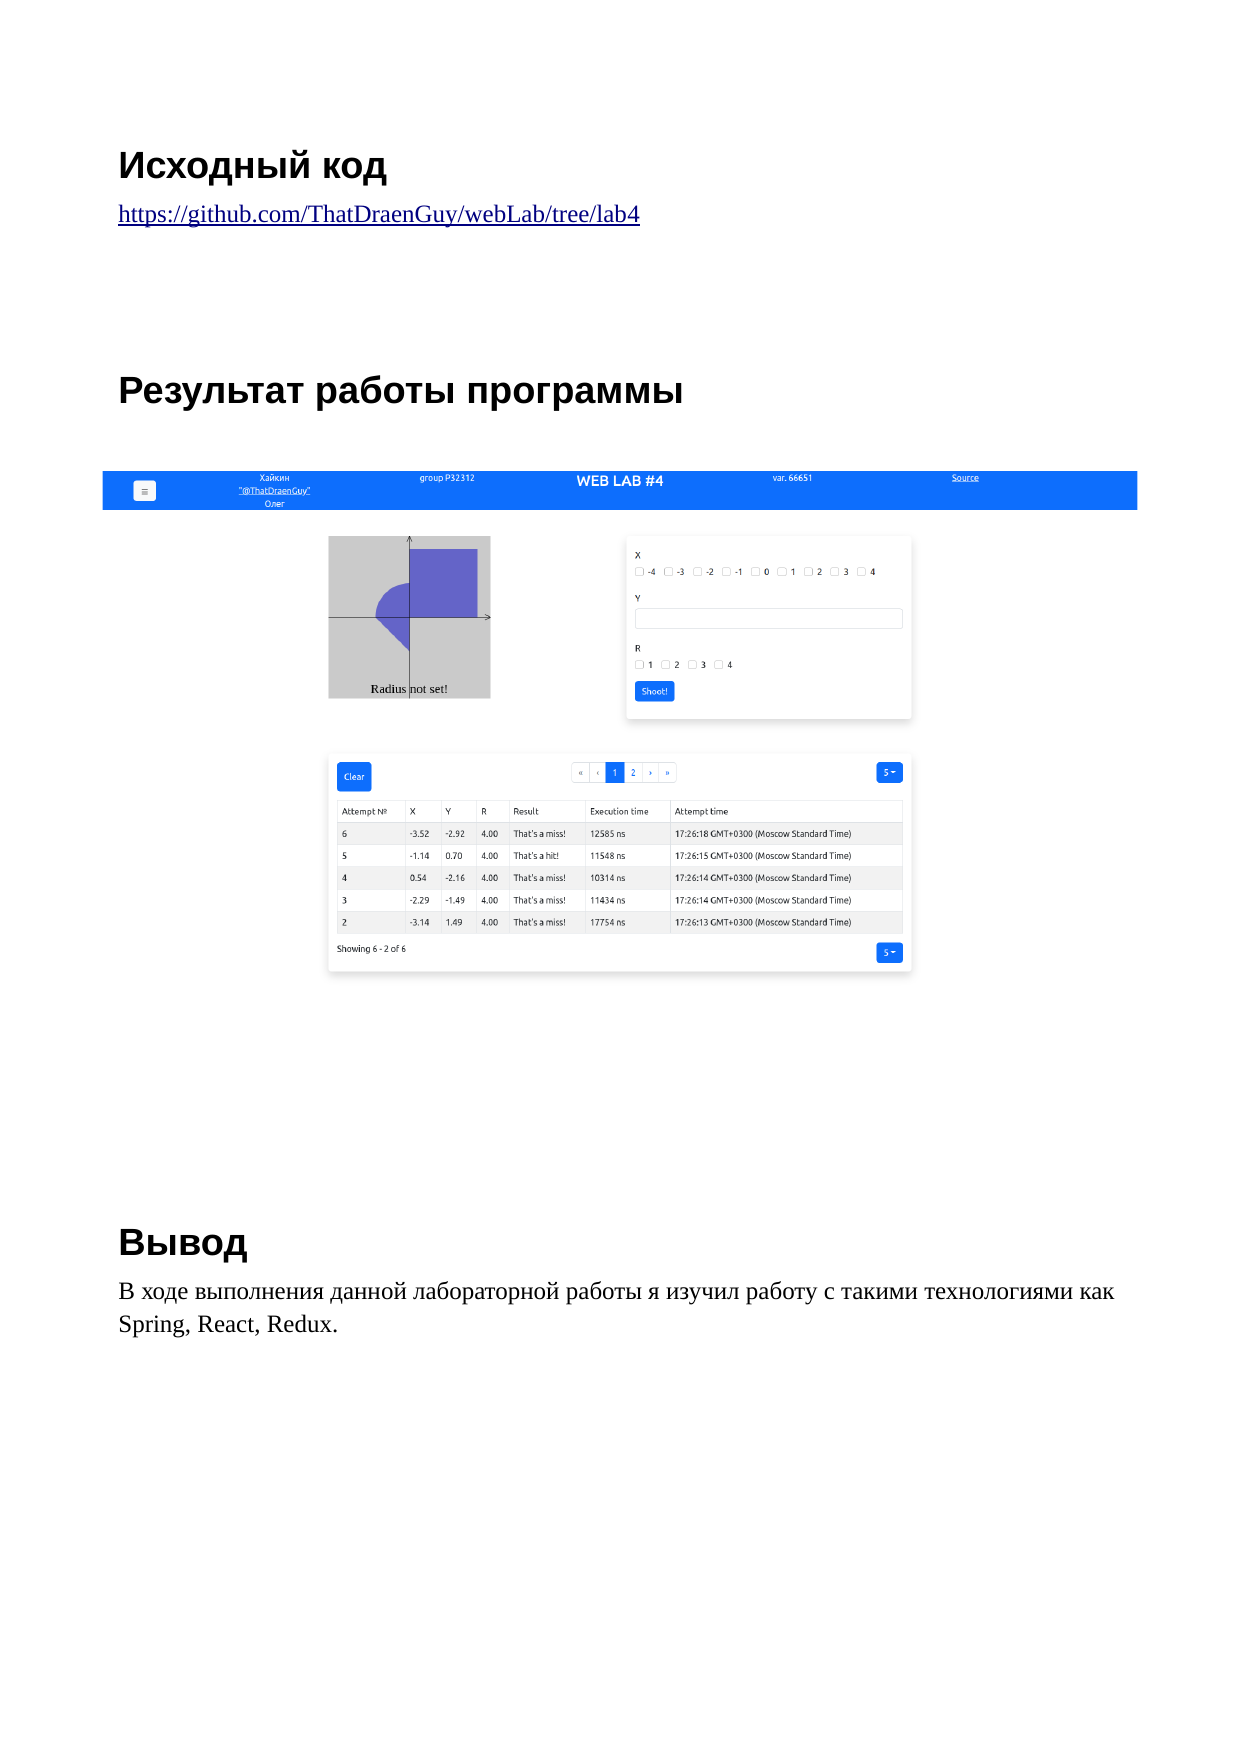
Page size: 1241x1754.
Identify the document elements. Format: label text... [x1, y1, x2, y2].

subtitle Исходный код [118, 143, 1122, 187]
text В ходе выполнения данной лабораторной работы я изучил работу с такими технологиями как Spring, React, Redux. [118, 1276, 1122, 1338]
subtitle Вывод [118, 1220, 1122, 1263]
picture [102, 471, 1138, 1001]
subtitle Результат работы программы [118, 368, 1122, 412]
text https://github.com/ThatDraenGuy/webLab/tree/lab4 [118, 199, 1122, 228]
